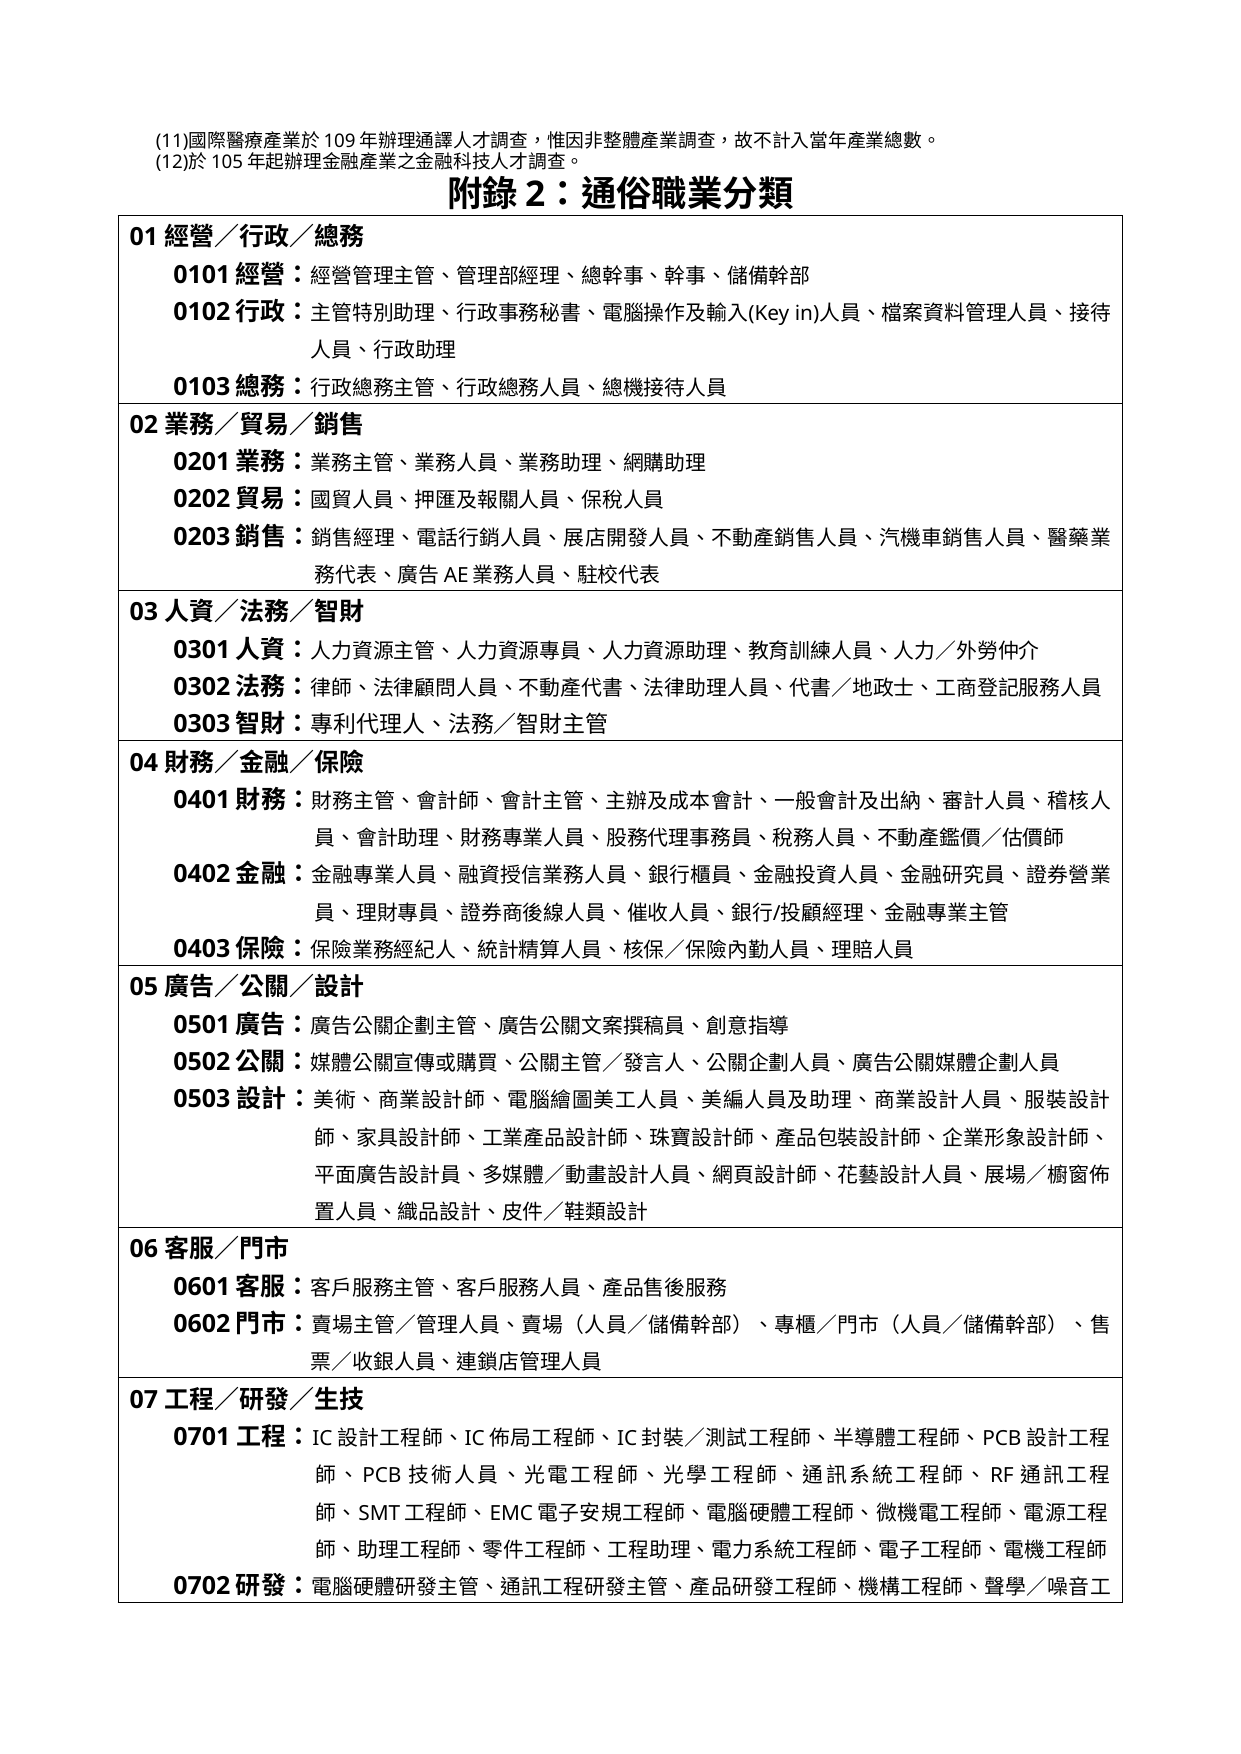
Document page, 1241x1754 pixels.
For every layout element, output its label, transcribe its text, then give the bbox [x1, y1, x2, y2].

text (11)國際醫療產業於109年辦理通譯人才調查，惟因非整體產業調查，故不計入當年產業總數。 [118, 130, 1122, 152]
table_cell 03 人資／法務／智財 0301人資：人力資源主管、人力資源專員、人力資源助理、教育訓練人員、人力／外勞仲介 0302法務：律師、法律顧問人員、不動產代書、法律助理人員、代書／地政士、工商登記服務人員 0303智財：專利代理人、法務／智財主管 [119, 591, 1122, 740]
table_header 01 經營／行政／總務 0101經營：經營管理主管、管理部經理、總幹事、幹事、儲備幹部 0102行政：主管特別助理、行政事務秘書、電腦操作及輸入(Key in)人員、檔案資料管理人員、接待人員、行政助理 0103總務：行政總務主管、行政總務人員、總機接待人員 [119, 216, 1122, 402]
text (12)於105年起辦理金融產業之金融科技人才調查。 [118, 152, 1122, 173]
table_cell 07 工程／研發／生技 0701工程：IC設計工程師、IC佈局工程師、IC封裝／測試工程師、半導體工程師、PCB設計工程師、PCB技術人員、光電工程師、光學工程師、通訊系統工程師、RF通訊工程師、SMT工程師、EMC電子安規工程師、電腦硬體工程師、微機電工程師、電源工程師、助理工程師、零件工程師、工程助理、電力系統工程師、電子工程師、電機工程師 0702研發：電腦硬體研發主管、通訊工程研發主管、產品研發工程師、機構工程師、聲學／噪音工 [119, 1378, 1122, 1602]
subtitle 附錄2：通俗職業分類 [118, 173, 1122, 215]
table_cell 02 業務／貿易／銷售 0201業務：業務主管、業務人員、業務助理、網購助理 0202貿易：國貿人員、押匯及報關人員、保稅人員 0203銷售：銷售經理、電話行銷人員、展店開發人員、不動產銷售人員、汽機車銷售人員、醫藥業務代表、廣告AE業務人員、駐校代表 [119, 404, 1122, 590]
table_cell 05 廣告／公關／設計 0501廣告：廣告公關企劃主管、廣告公關文案撰稿員、創意指導 0502公關：媒體公關宣傳或購買、公關主管／發言人、公關企劃人員、廣告公關媒體企劃人員 0503設計：美術、商業設計師、電腦繪圖美工人員、美編人員及助理、商業設計人員、服裝設計師、家具設計師、工業產品設計師、珠寶設計師、產品包裝設計師、企業形象設計師、平面廣告設計員、多媒體／動畫設計人員、網頁設計師、花藝設計人員、展場／櫥窗佈置人員、織品設計、皮件／鞋類設計 [119, 966, 1122, 1227]
table_cell 04 財務／金融／保險 0401財務：財務主管、會計師、會計主管、主辦及成本會計、一般會計及出納、審計人員、稽核人員、會計助理、財務專業人員、股務代理事務員、稅務人員、不動產鑑價／估價師 0402金融：金融專業人員、融資授信業務人員、銀行櫃員、金融投資人員、金融研究員、證券營業員、理財專員、證券商後線人員、催收人員、銀行/投顧經理、金融專業主管 0403保險：保險業務經紀人、統計精算人員、核保／保險內勤人員、理賠人員 [119, 741, 1122, 965]
table_cell 06 客服／門市 0601客服：客戶服務主管、客戶服務人員、產品售後服務 0602門市：賣場主管／管理人員、賣場（人員／儲備幹部）、專櫃／門市（人員／儲備幹部）、售票／收銀人員、連鎖店管理人員 [119, 1228, 1122, 1377]
